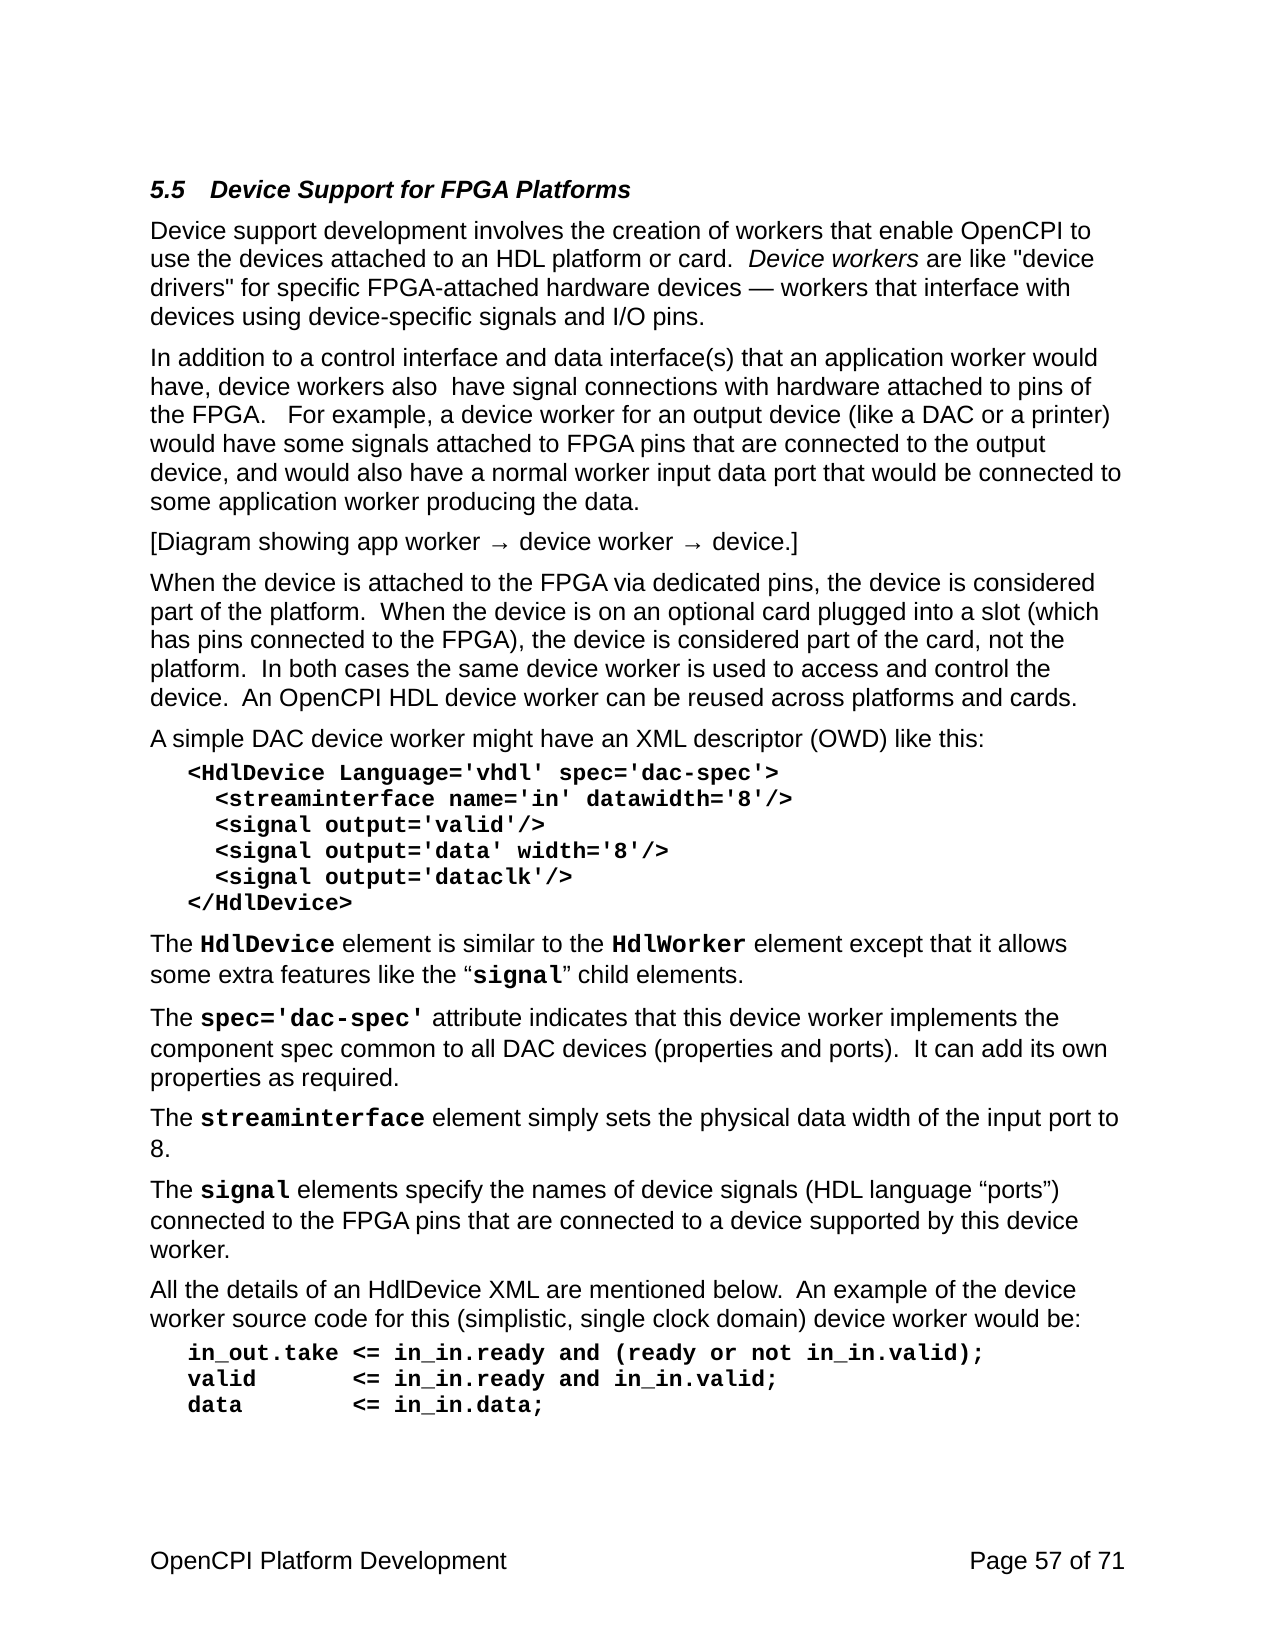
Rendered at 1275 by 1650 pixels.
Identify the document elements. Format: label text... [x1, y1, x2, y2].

text The signal elements specify the names of device signals (HDL language “ports”) connected to the FPGA pins that are connected to a device supported by this device worker. [150, 1175, 1125, 1263]
text When the device is attached to the FPGA via dedicated pins, the device is considered part of the platform. When the device is on an optional card plugged into a slot (which has pins connected to the FPGA), the device is considered part of the card, not the platform. In both cases the same device worker is used to access and control the device. An OpenCPI HDL device worker can be reused across platforms and cards. [150, 568, 1125, 712]
text The streaminterface element simply sets the physical data width of the input port to 8. [150, 1103, 1125, 1163]
text The spec='dac-spec' attribute indicates that this device worker implements the component spec common to all DAC devices (properties and ports). It can add its own properties as required. [150, 1003, 1125, 1091]
text A simple DAC device worker might have an XML descriptor (OWD) like this: [150, 724, 1125, 752]
text The HdlDevice element is similar to the HdlWorker element except that it allows some extra features like the “signal” child elements. [150, 929, 1125, 991]
subtitle Device Support for FPGA Platforms [150, 175, 1125, 204]
text All the details of an HdlDevice XML are mentioned below. An example of the device worker source code for this (simplistic, single clock domain) device worker would be: [150, 1275, 1125, 1333]
text in_out.take <= in_in.ready and (ready or not in_in.valid); valid <= in_in.ready and in_in.valid; data <= in_in.data; [187, 1342, 1125, 1419]
text In addition to a control interface and data interface(s) that an application worker would have, device workers also have signal connections with hardware attached to pins of the FPGA. For example, a device worker for an output device (like a DAC or a printer) would have some signals attached to FPGA pins that are connected to the output device, and would also have a normal worker input data port that would be connected to some application worker producing the data. [150, 343, 1125, 515]
text Device support development involves the creation of workers that enable OpenCPI to use the devices attached to an HDL platform or card. Device workers are like "device drivers" for specific FPGA-attached hardware devices — workers that interface with devices using device-specific signals and I/O pins. [150, 216, 1125, 331]
text [Diagram showing app worker → device worker → device.] [150, 527, 1125, 556]
text <HdlDevice Language='vhdl' spec='dac-spec'> <streaminterface name='in' datawidth='8'/> <signal output='valid'/> <signal output='data' width='8'/> <signal output='dataclk'/> </HdlDevice> [187, 761, 1125, 917]
